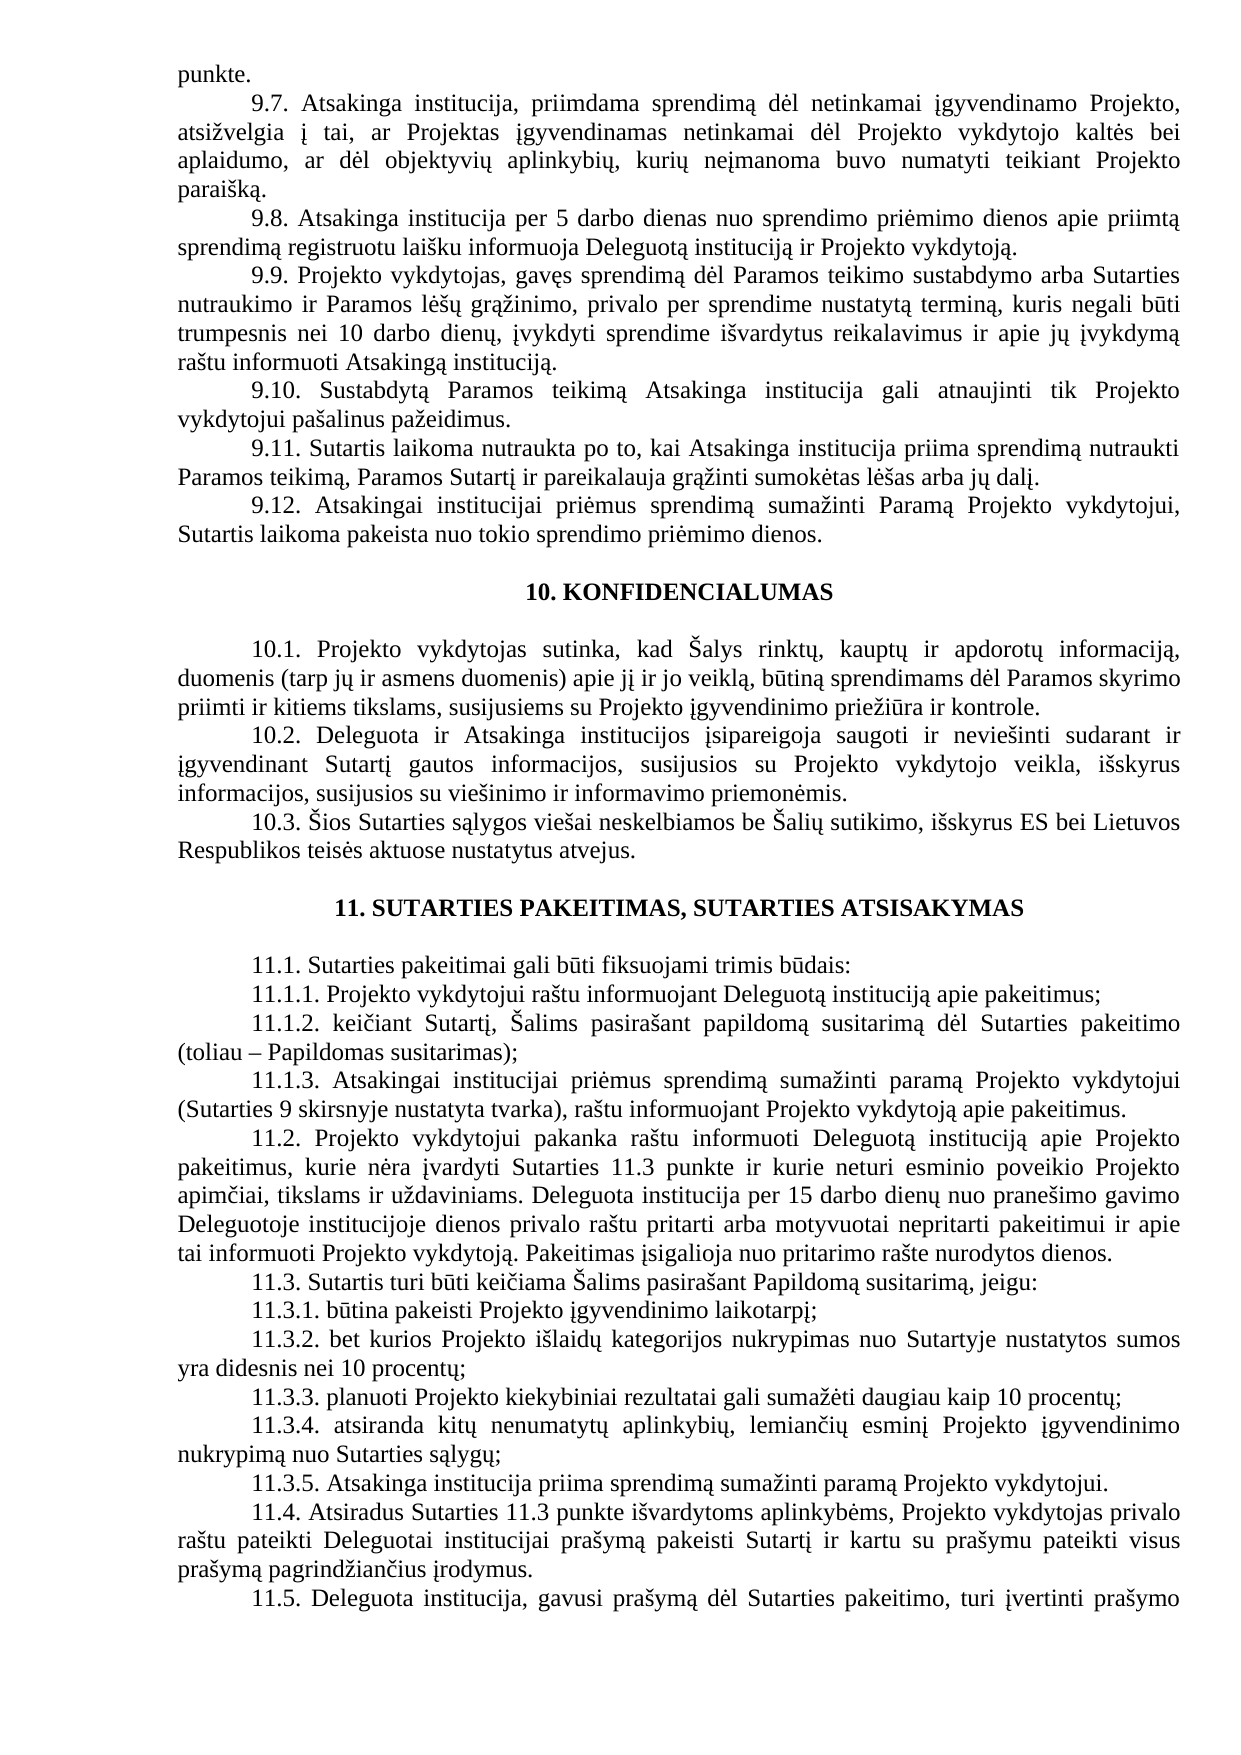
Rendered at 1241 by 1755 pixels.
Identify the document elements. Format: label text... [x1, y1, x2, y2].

text 11.3.5. Atsakinga institucija priima sprendimą sumažinti paramą Projekto vykdytojui. [177, 1468, 1181, 1497]
text 11.1.2. keičiant Sutartį, Šalims pasirašant papildomą susitarimą dėl Sutarties pakeitimo (toliau – Papildomas susitarimas); [177, 1008, 1181, 1065]
text 11.1.1. Projekto vykdytojui raštu informuojant Deleguotą instituciją apie pakeitimus; [177, 979, 1181, 1008]
text 9.8. Atsakinga institucija per 5 darbo dienas nuo sprendimo priėmimo dienos apie priimtą sprendimą registruotu laišku informuoja Deleguotą instituciją ir Projekto vykdytoją. [177, 203, 1181, 260]
text 11.2. Projekto vykdytojui pakanka raštu informuoti Deleguotą instituciją apie Projekto pakeitimus, kurie nėra įvardyti Sutarties 11.3 punkte ir kurie neturi esminio poveikio Projekto apimčiai, tikslams ir uždaviniams. Deleguota institucija per 15 darbo dienų nuo pranešimo gavimo Deleguotoje institucijoje dienos privalo raštu pritarti arba motyvuotai nepritarti pakeitimui ir apie tai informuoti Projekto vykdytoją. Pakeitimas įsigalioja nuo pritarimo rašte nurodytos dienos. [177, 1123, 1181, 1267]
text 10.3. Šios Sutarties sąlygos viešai neskelbiamos be Šalių sutikimo, išskyrus ES bei Lietuvos Respublikos teisės aktuose nustatytus atvejus. [177, 807, 1181, 864]
text 11. SUTARTIES PAKEITIMAS, SUTARTIES ATSISAKYMAS [177, 893, 1181, 922]
text 10.2. Deleguota ir Atsakinga institucijos įsipareigoja saugoti ir neviešinti sudarant ir įgyvendinant Sutartį gautos informacijos, susijusios su Projekto vykdytojo veikla, išskyrus informacijos, susijusios su viešinimo ir informavimo priemonėmis. [177, 720, 1181, 807]
text 9.10. Sustabdytą Paramos teikimą Atsakinga institucija gali atnaujinti tik Projekto vykdytojui pašalinus pažeidimus. [177, 375, 1181, 433]
text 11.5. Deleguota institucija, gavusi prašymą dėl Sutarties pakeitimo, turi įvertinti prašymo [177, 1583, 1181, 1612]
text 11.1.3. Atsakingai institucijai priėmus sprendimą sumažinti paramą Projekto vykdytojui (Sutarties 9 skirsnyje nustatyta tvarka), raštu informuojant Projekto vykdytoją apie pakeitimus. [177, 1065, 1181, 1123]
text 9.11. Sutartis laikoma nutraukta po to, kai Atsakinga institucija priima sprendimą nutraukti Paramos teikimą, Paramos Sutartį ir pareikalauja grąžinti sumokėtas lėšas arba jų dalį. [177, 433, 1181, 490]
text 10.1. Projekto vykdytojas sutinka, kad Šalys rinktų, kauptų ir apdorotų informaciją, duomenis (tarp jų ir asmens duomenis) apie jį ir jo veiklą, būtiną sprendimams dėl Paramos skyrimo priimti ir kitiems tikslams, susijusiems su Projekto įgyvendinimo priežiūra ir kontrole. [177, 634, 1181, 720]
text 11.3.2. bet kurios Projekto išlaidų kategorijos nukrypimas nuo Sutartyje nustatytos sumos yra didesnis nei 10 procentų; [177, 1324, 1181, 1382]
text 11.4. Atsiradus Sutarties 11.3 punkte išvardytoms aplinkybėms, Projekto vykdytojas privalo raštu pateikti Deleguotai institucijai prašymą pakeisti Sutartį ir kartu su prašymu pateikti visus prašymą pagrindžiančius įrodymus. [177, 1497, 1181, 1583]
text 11.1. Sutarties pakeitimai gali būti fiksuojami trimis būdais: [177, 950, 1181, 979]
text 11.3. Sutartis turi būti keičiama Šalims pasirašant Papildomą susitarimą, jeigu: [177, 1267, 1181, 1295]
text 11.3.3. planuoti Projekto kiekybiniai rezultatai gali sumažėti daugiau kaip 10 procentų; [177, 1382, 1181, 1410]
text punkte. [177, 59, 1181, 88]
text 9.12. Atsakingai institucijai priėmus sprendimą sumažinti Paramą Projekto vykdytojui, Sutartis laikoma pakeista nuo tokio sprendimo priėmimo dienos. [177, 490, 1181, 548]
text 9.9. Projekto vykdytojas, gavęs sprendimą dėl Paramos teikimo sustabdymo arba Sutarties nutraukimo ir Paramos lėšų grąžinimo, privalo per sprendime nustatytą terminą, kuris negali būti trumpesnis nei 10 darbo dienų, įvykdyti sprendime išvardytus reikalavimus ir apie jų įvykdymą raštu informuoti Atsakingą instituciją. [177, 260, 1181, 375]
text 11.3.1. būtina pakeisti Projekto įgyvendinimo laikotarpį; [177, 1295, 1181, 1324]
text 9.7. Atsakinga institucija, priimdama sprendimą dėl netinkamai įgyvendinamo Projekto, atsižvelgia į tai, ar Projektas įgyvendinamas netinkamai dėl Projekto vykdytojo kaltės bei aplaidumo, ar dėl objektyvių aplinkybių, kurių neįmanoma buvo numatyti teikiant Projekto paraišką. [177, 88, 1181, 203]
text 10. KONFIDENCIALUMAS [177, 577, 1181, 605]
text 11.3.4. atsiranda kitų nenumatytų aplinkybių, lemiančių esminį Projekto įgyvendinimo nukrypimą nuo Sutarties sąlygų; [177, 1410, 1181, 1468]
